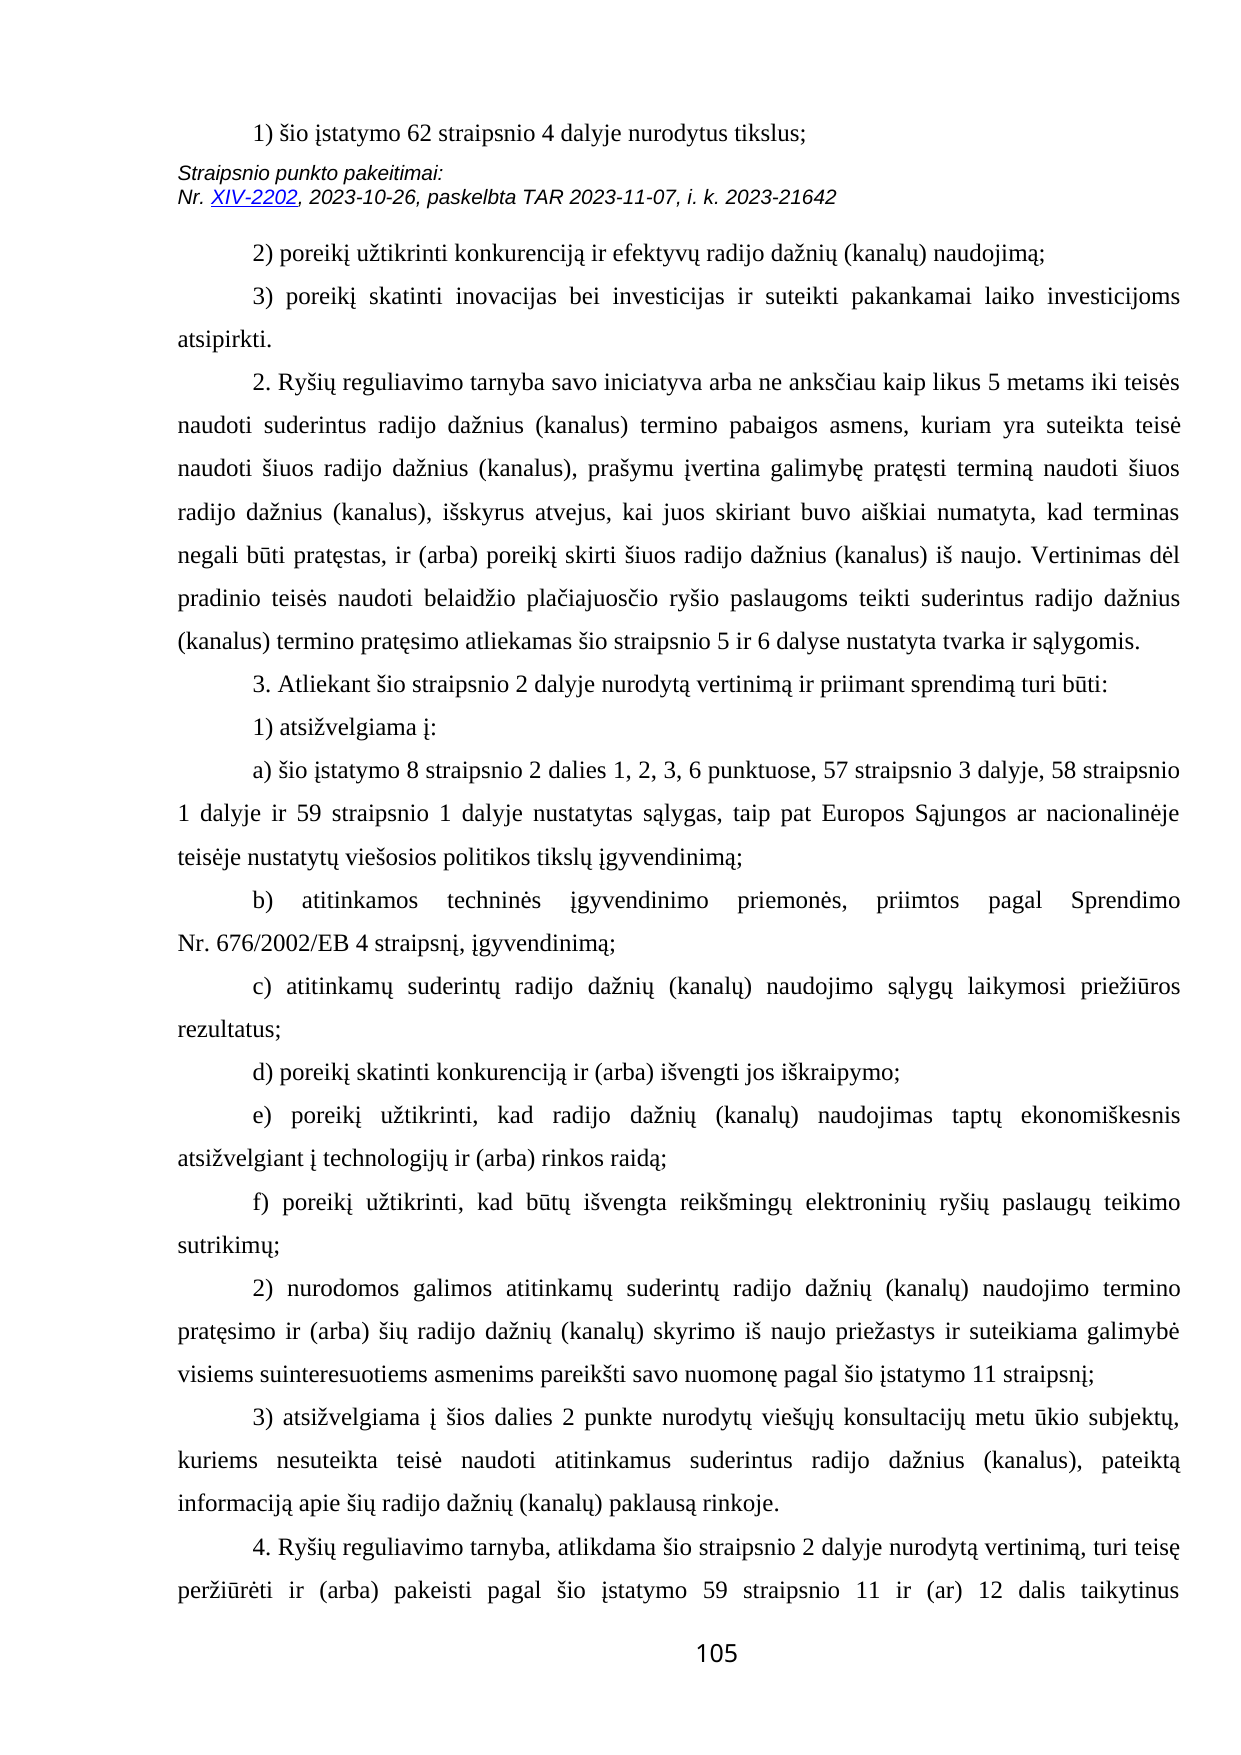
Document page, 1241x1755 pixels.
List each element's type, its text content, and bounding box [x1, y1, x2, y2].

text 2) nurodomos galimos atitinkamų suderintų radijo dažnių (kanalų) naudojimo termino pratęsimo ir (arba) šių radijo dažnių (kanalų) skyrimo iš naujo priežastys ir suteikiama galimybė visiems suinteresuotiems asmenims pareikšti savo nuomonę pagal šio įstatymo 11 straipsnį; [177, 1273, 1181, 1388]
text Nr. XIV-2202, 2023-10-26, paskelbta TAR 2023-11-07, i. k. 2023-21642 [177, 185, 1181, 209]
text 1) atsižvelgiama į: [177, 712, 1181, 741]
text 3. Atliekant šio straipsnio 2 dalyje nurodytą vertinimą ir priimant sprendimą turi būti: [177, 669, 1181, 698]
text 3) atsižvelgiama į šios dalies 2 punkte nurodytų viešųjų konsultacijų metu ūkio subjektų, kuriems nesuteikta teisė naudoti atitinkamus suderintus radijo dažnius (kanalus), pateiktą informaciją apie šių radijo dažnių (kanalų) paklausą rinkoje. [177, 1402, 1181, 1517]
text Straipsnio punkto pakeitimai: [177, 161, 1181, 185]
text 2) poreikį užtikrinti konkurenciją ir efektyvų radijo dažnių (kanalų) naudojimą; [177, 238, 1181, 267]
text b) atitinkamos techninės įgyvendinimo priemonės, priimtos pagal Sprendimo Nr. 676/2002/EB 4 straipsnį, įgyvendinimą; [177, 885, 1181, 957]
text e) poreikį užtikrinti, kad radijo dažnių (kanalų) naudojimas taptų ekonomiškesnis atsižvelgiant į technologijų ir (arba) rinkos raidą; [177, 1100, 1181, 1172]
text 4. Ryšių reguliavimo tarnyba, atlikdama šio straipsnio 2 dalyje nurodytą vertinimą, turi teisę peržiūrėti ir (arba) pakeisti pagal šio įstatymo 59 straipsnio 11 ir (ar) 12 dalis taikytinus [177, 1532, 1181, 1603]
text d) poreikį skatinti konkurenciją ir (arba) išvengti jos iškraipymo; [177, 1057, 1181, 1086]
text f) poreikį užtikrinti, kad būtų išvengta reikšmingų elektroninių ryšių paslaugų teikimo sutrikimų; [177, 1187, 1181, 1258]
text 1) šio įstatymo 62 straipsnio 4 dalyje nurodytus tikslus; [177, 118, 1181, 147]
text 3) poreikį skatinti inovacijas bei investicijas ir suteikti pakankamai laiko investicijoms atsipirkti. [177, 281, 1181, 353]
text a) šio įstatymo 8 straipsnio 2 dalies 1, 2, 3, 6 punktuose, 57 straipsnio 3 dalyje, 58 straipsnio 1 dalyje ir 59 straipsnio 1 dalyje nustatytas sąlygas, taip pat Europos Sąjungos ar nacionalinėje teisėje nustatytų viešosios politikos tikslų įgyvendinimą; [177, 755, 1181, 870]
text c) atitinkamų suderintų radijo dažnių (kanalų) naudojimo sąlygų laikymosi priežiūros rezultatus; [177, 971, 1181, 1043]
text 2. Ryšių reguliavimo tarnyba savo iniciatyva arba ne anksčiau kaip likus 5 metams iki teisės naudoti suderintus radijo dažnius (kanalus) termino pabaigos asmens, kuriam yra suteikta teisė naudoti šiuos radijo dažnius (kanalus), prašymu įvertina galimybę pratęsti terminą naudoti šiuos radijo dažnius (kanalus), išskyrus atvejus, kai juos skiriant buvo aiškiai numatyta, kad terminas negali būti pratęstas, ir (arba) poreikį skirti šiuos radijo dažnius (kanalus) iš naujo. Vertinimas dėl pradinio teisės naudoti belaidžio plačiajuosčio ryšio paslaugoms teikti suderintus radijo dažnius (kanalus) termino pratęsimo atliekamas šio straipsnio 5 ir 6 dalyse nustatyta tvarka ir sąlygomis. [177, 367, 1181, 655]
